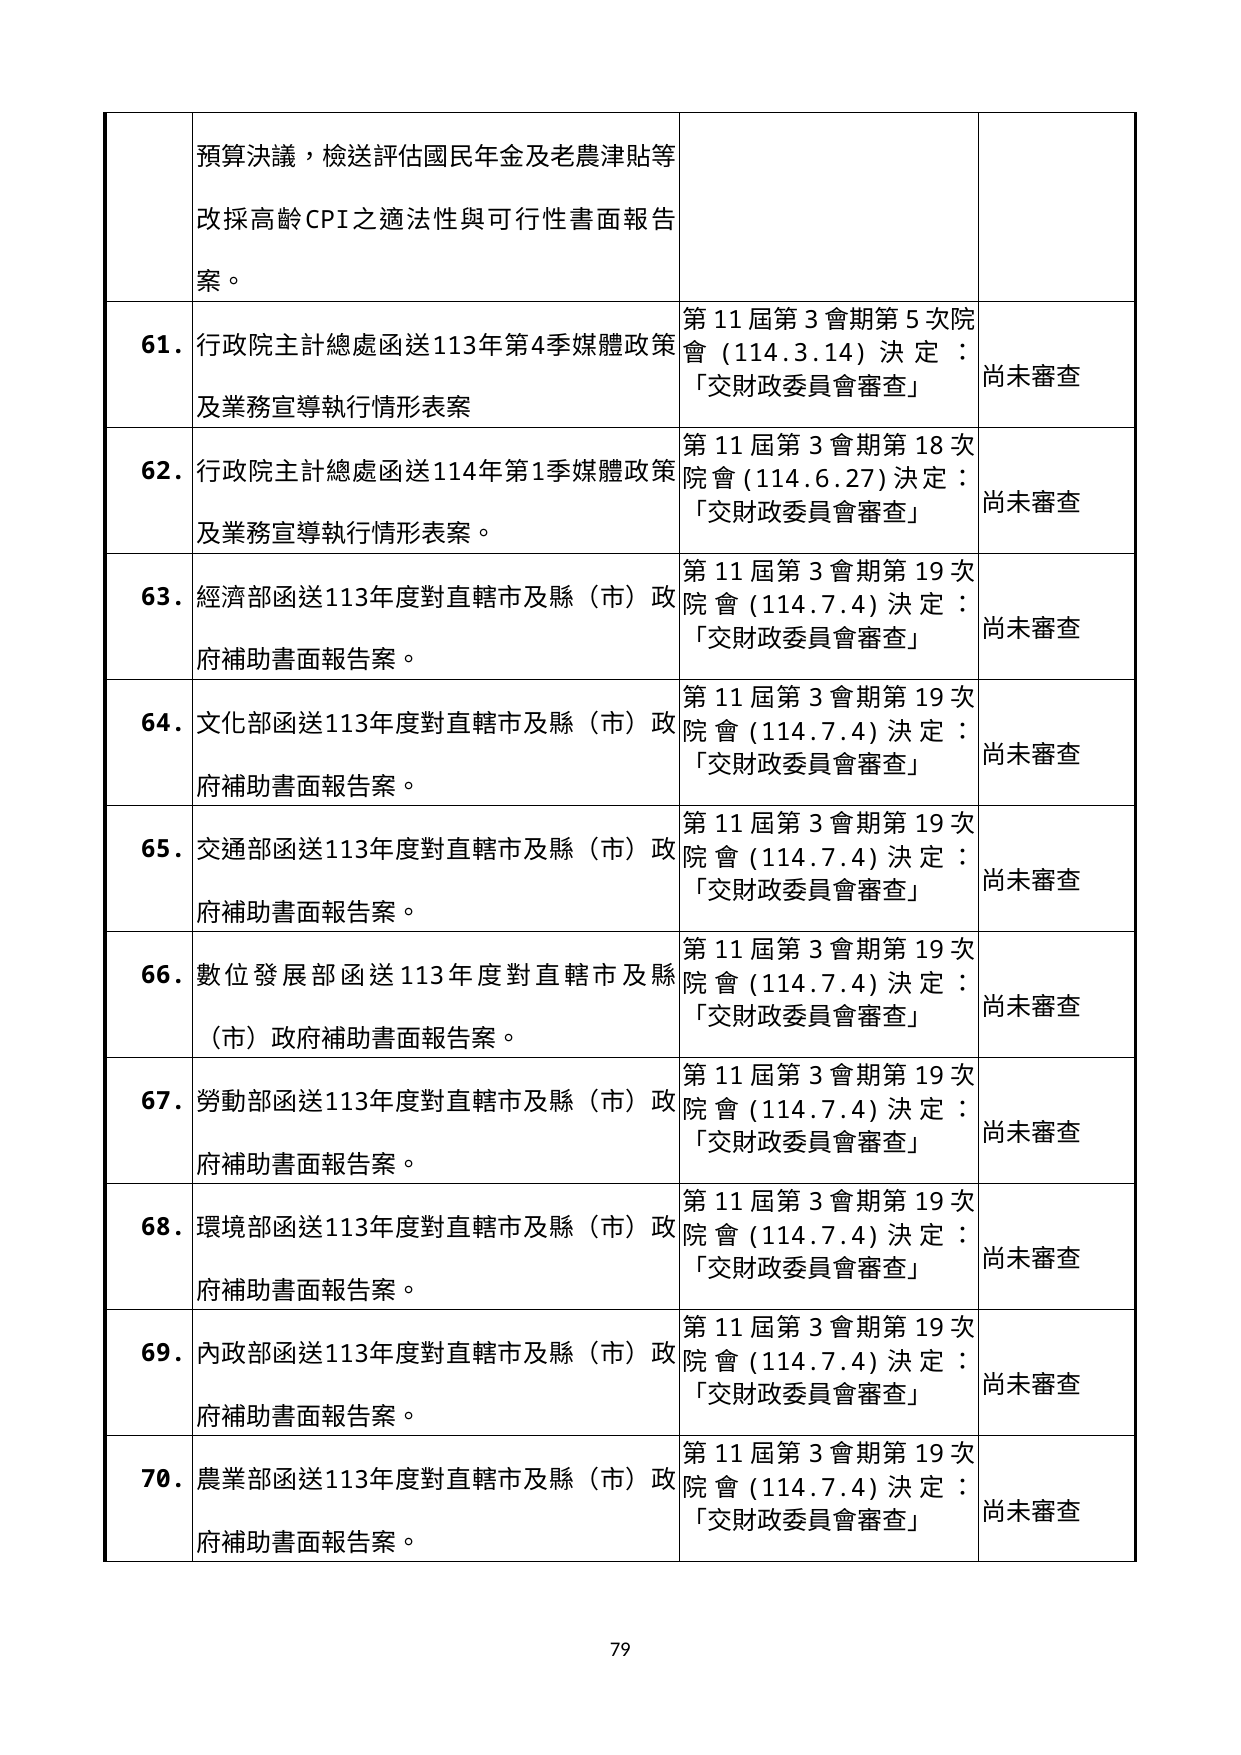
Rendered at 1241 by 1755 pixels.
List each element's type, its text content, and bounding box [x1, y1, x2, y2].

table_cell 第11屆第3會期第19次院會(114.7.4)決定：「交財政委員會審查」 [680, 1310, 978, 1435]
table_cell 第11屆第3會期第18次院會(114.6.27)決定：「交財政委員會審查」 [680, 428, 978, 553]
table_cell 第11屆第3會期第19次院會(114.7.4)決定：「交財政委員會審查」 [680, 932, 978, 1057]
table_cell 尚未審查 [979, 806, 1134, 931]
table_cell 尚未審查 [979, 1436, 1134, 1561]
table_cell 環境部函送113年度對直轄市及縣（市）政府補助書面報告案。 [193, 1184, 679, 1309]
table_cell [107, 806, 192, 931]
table_cell 文化部函送113年度對直轄市及縣（市）政府補助書面報告案。 [193, 680, 679, 805]
table_cell 經濟部函送113年度對直轄市及縣（市）政府補助書面報告案。 [193, 554, 679, 679]
table_cell [107, 554, 192, 679]
table_cell 尚未審查 [979, 302, 1134, 427]
table_cell 尚未審查 [979, 1184, 1134, 1309]
table_cell 行政院主計總處函送113年第4季媒體政策及業務宣導執行情形表案 [193, 302, 679, 427]
table_cell [680, 113, 978, 301]
table_cell [107, 932, 192, 1057]
table_cell [979, 113, 1134, 301]
table_cell 尚未審查 [979, 428, 1134, 553]
table_cell [107, 1184, 192, 1309]
table_cell 交通部函送113年度對直轄市及縣（市）政府補助書面報告案。 [193, 806, 679, 931]
table_cell 尚未審查 [979, 554, 1134, 679]
table_cell 第11屆第3會期第5次院會(114.3.14)決定：「交財政委員會審查」 [680, 302, 978, 427]
table_cell [107, 1058, 192, 1183]
table_cell 數位發展部函送113年度對直轄市及縣（市）政府補助書面報告案。 [193, 932, 679, 1057]
table_cell [107, 680, 192, 805]
table_cell 第11屆第3會期第19次院會(114.7.4)決定：「交財政委員會審查」 [680, 1058, 978, 1183]
table_cell [107, 302, 192, 427]
table_cell 行政院主計總處函送114年第1季媒體政策及業務宣導執行情形表案。 [193, 428, 679, 553]
table_cell 第11屆第3會期第19次院會(114.7.4)決定：「交財政委員會審查」 [680, 1184, 978, 1309]
table_cell 第11屆第3會期第19次院會(114.7.4)決定：「交財政委員會審查」 [680, 806, 978, 931]
table_cell 尚未審查 [979, 680, 1134, 805]
table_cell 內政部函送113年度對直轄市及縣（市）政府補助書面報告案。 [193, 1310, 679, 1435]
table_cell [107, 428, 192, 553]
table_cell [107, 1310, 192, 1435]
table_cell [107, 1436, 192, 1561]
table_cell 第11屆第3會期第19次院會(114.7.4)決定：「交財政委員會審查」 [680, 554, 978, 679]
table_cell 農業部函送113年度對直轄市及縣（市）政府補助書面報告案。 [193, 1436, 679, 1561]
table_cell 尚未審查 [979, 932, 1134, 1057]
table_cell 第11屆第3會期第19次院會(114.7.4)決定：「交財政委員會審查」 [680, 1436, 978, 1561]
table_cell [107, 113, 192, 301]
table_cell 預算決議，檢送評估國民年金及老農津貼等改採高齡CPI之適法性與可行性書面報告案。 [193, 113, 679, 301]
table_cell 第11屆第3會期第19次院會(114.7.4)決定：「交財政委員會審查」 [680, 680, 978, 805]
table_cell 尚未審查 [979, 1310, 1134, 1435]
table_cell 尚未審查 [979, 1058, 1134, 1183]
table_cell 勞動部函送113年度對直轄市及縣（市）政府補助書面報告案。 [193, 1058, 679, 1183]
